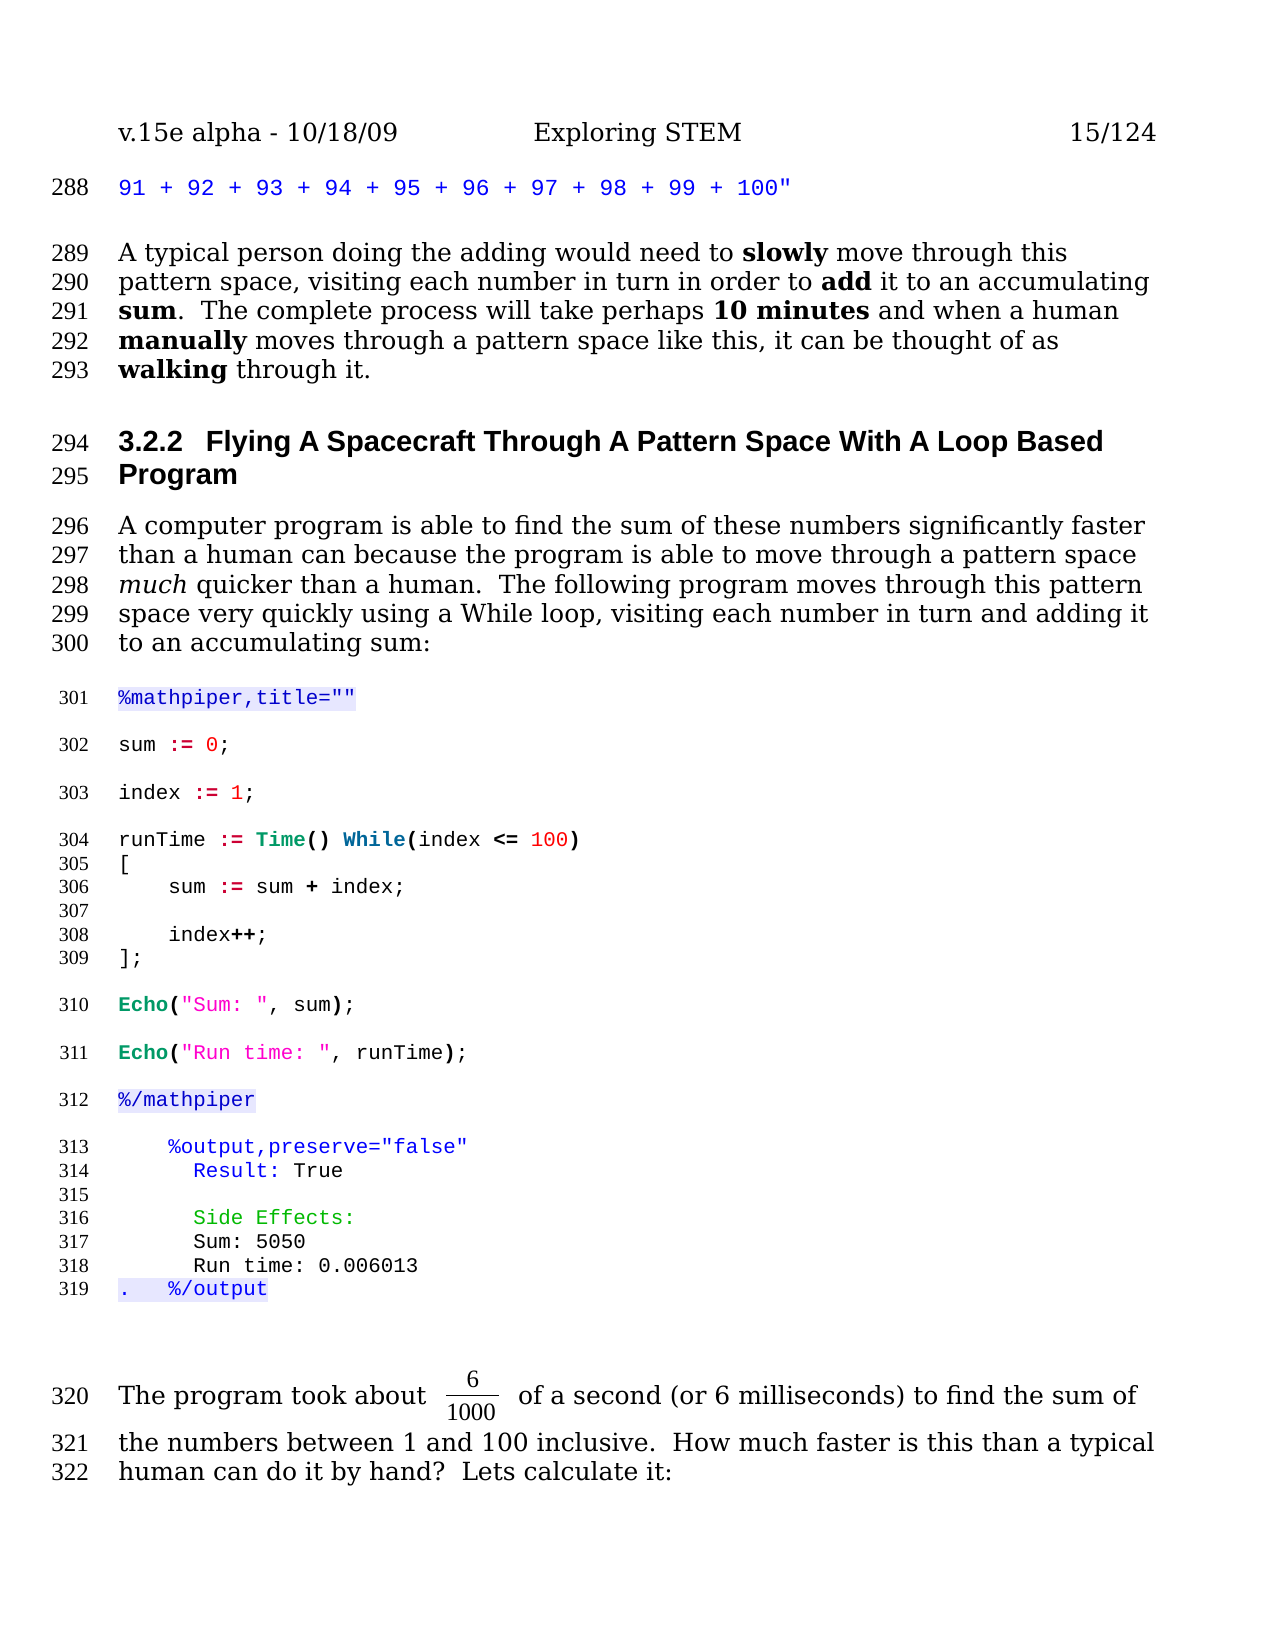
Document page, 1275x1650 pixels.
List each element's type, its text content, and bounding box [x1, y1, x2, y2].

text Echo("Sum: ", sum); [118, 994, 1157, 1018]
text %/mathpiper [118, 1089, 1157, 1113]
text %output,preserve="false" [118, 1136, 1157, 1160]
text [ [118, 853, 1157, 876]
text %mathpiper,title="" [118, 687, 1157, 711]
text 91 + 92 + 93 + 94 + 95 + 96 + 97 + 98 + 99 + 100" [118, 177, 1157, 203]
text Run time: 0.006013 [118, 1254, 1157, 1278]
text sum := 0; [118, 734, 1157, 758]
text Side Effects: [118, 1207, 1157, 1231]
text index++; [118, 923, 1157, 947]
text runTime := Time() While(index <= 100) [118, 829, 1157, 853]
subtitle Flying A Spacecraft Through A Pattern Space With A Loop Based Program [118, 423, 1157, 491]
text The program took aboutof a second (or 6 milliseconds) to find the sum of the numbers between 1 and 100 inclusive. How much faster is this than a typical human can do it by hand? Lets calculate it: [118, 1364, 1157, 1486]
text sum := sum + index; [118, 876, 1157, 900]
text index := 1; [118, 782, 1157, 805]
text Sum: 5050 [118, 1231, 1157, 1254]
text ]; [118, 947, 1157, 971]
text A typical person doing the adding would need to slowly move through this pattern space, visiting each number in turn in order to add it to an accumulating sum. The complete process will take perhaps 10 minutes and when a human manually moves through a pattern space like this, it can be thought of as walking through it. [118, 238, 1157, 384]
text Echo("Run time: ", runTime); [118, 1042, 1157, 1065]
text . %/output [118, 1278, 1157, 1302]
text Result: True [118, 1160, 1157, 1184]
text A computer program is able to find the sum of these numbers significantly faster than a human can because the program is able to move through a pattern space much quicker than a human. The following program moves through this pattern space very quickly using a While loop, visiting each number in turn and adding it to an accumulating sum: [118, 512, 1157, 657]
